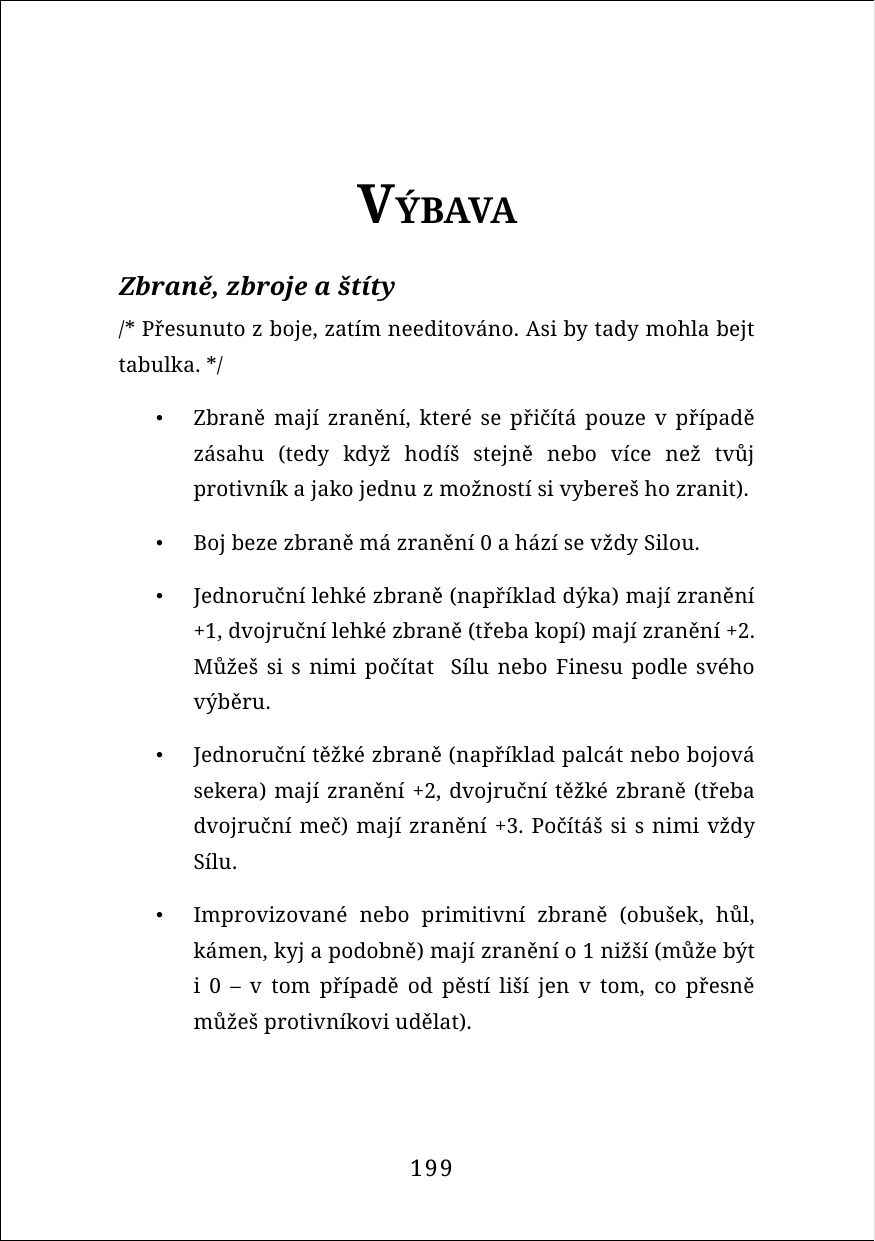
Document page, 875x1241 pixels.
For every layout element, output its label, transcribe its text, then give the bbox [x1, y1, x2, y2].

text /* Přesunuto z boje, zatím needitováno. Asi by tady mohla bejt tabulka. */ [118, 314, 756, 378]
subtitle Zbraně, zbroje a štíty [118, 269, 756, 303]
list Jednoruční lehké zbraně (například dýka) mají zranění +1, dvojruční lehké zbraně (třeba kopí) mají zranění +2. Můžeš si s nimi počítat Sílu nebo Finesu podle svého výběru. [156, 581, 756, 716]
list Boj beze zbraně má zranění 0 a hází se vždy Silou. [156, 528, 756, 556]
subtitle Výbava [118, 166, 756, 239]
list Improvizované nebo primitivní zbraně (obušek, hůl, kámen, kyj a podobně) mají zranění o 1 nižší (může být i 0 – v tom případě od pěstí liší jen v tom, co přesně můžeš protivníkovi udělat). [156, 900, 756, 1035]
list Jednoruční těžké zbraně (například palcát nebo bojová sekera) mají zranění +2, dvojruční těžké zbraně (třeba dvojruční meč) mají zranění +3. Počítáš si s nimi vždy Sílu. [156, 741, 756, 876]
list Zbraně mají zranění, které se přičítá pouze v případě zásahu (tedy když hodíš stejně nebo více než tvůj protivník a jako jednu z možností si vybereš ho zranit). [156, 403, 756, 503]
